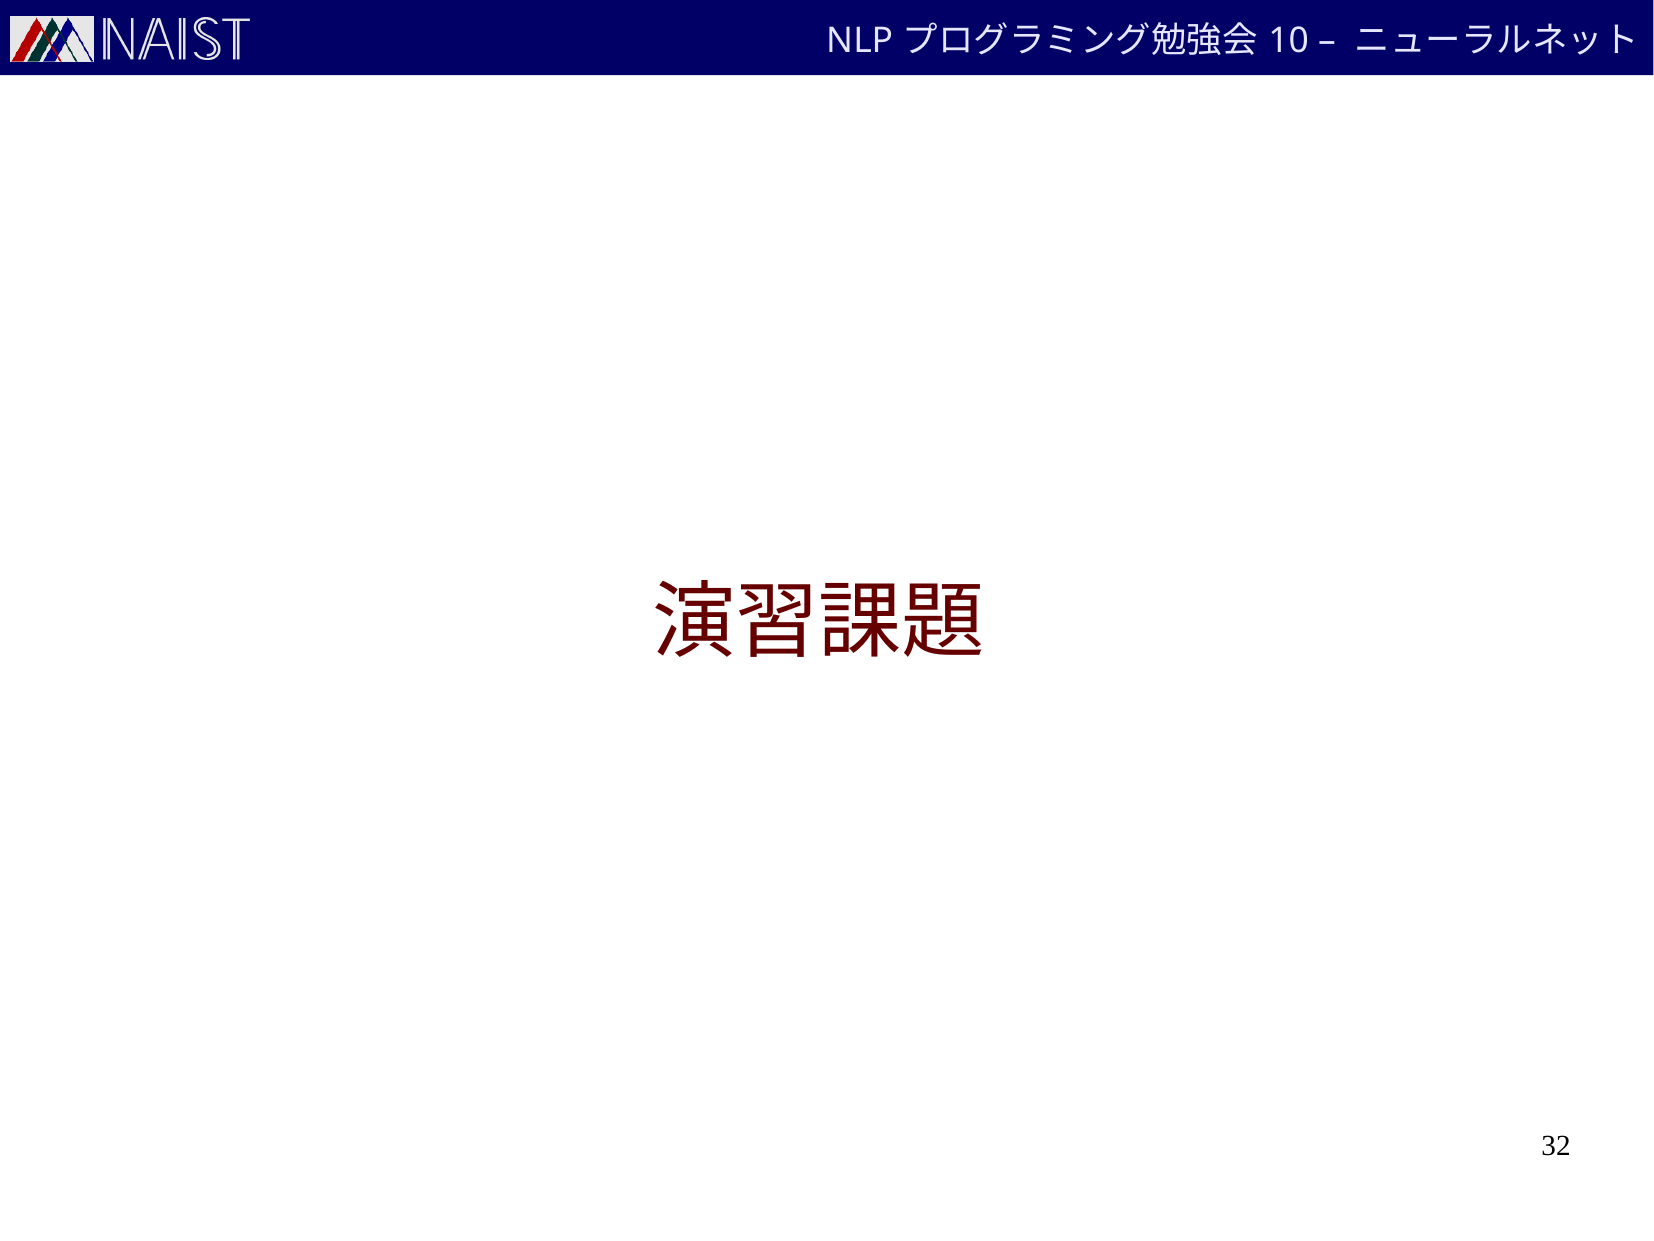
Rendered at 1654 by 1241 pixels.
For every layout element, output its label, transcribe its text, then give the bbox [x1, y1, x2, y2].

picture [10, 16, 94, 62]
title 演習課題 [75, 518, 1564, 710]
picture [102, 17, 251, 60]
